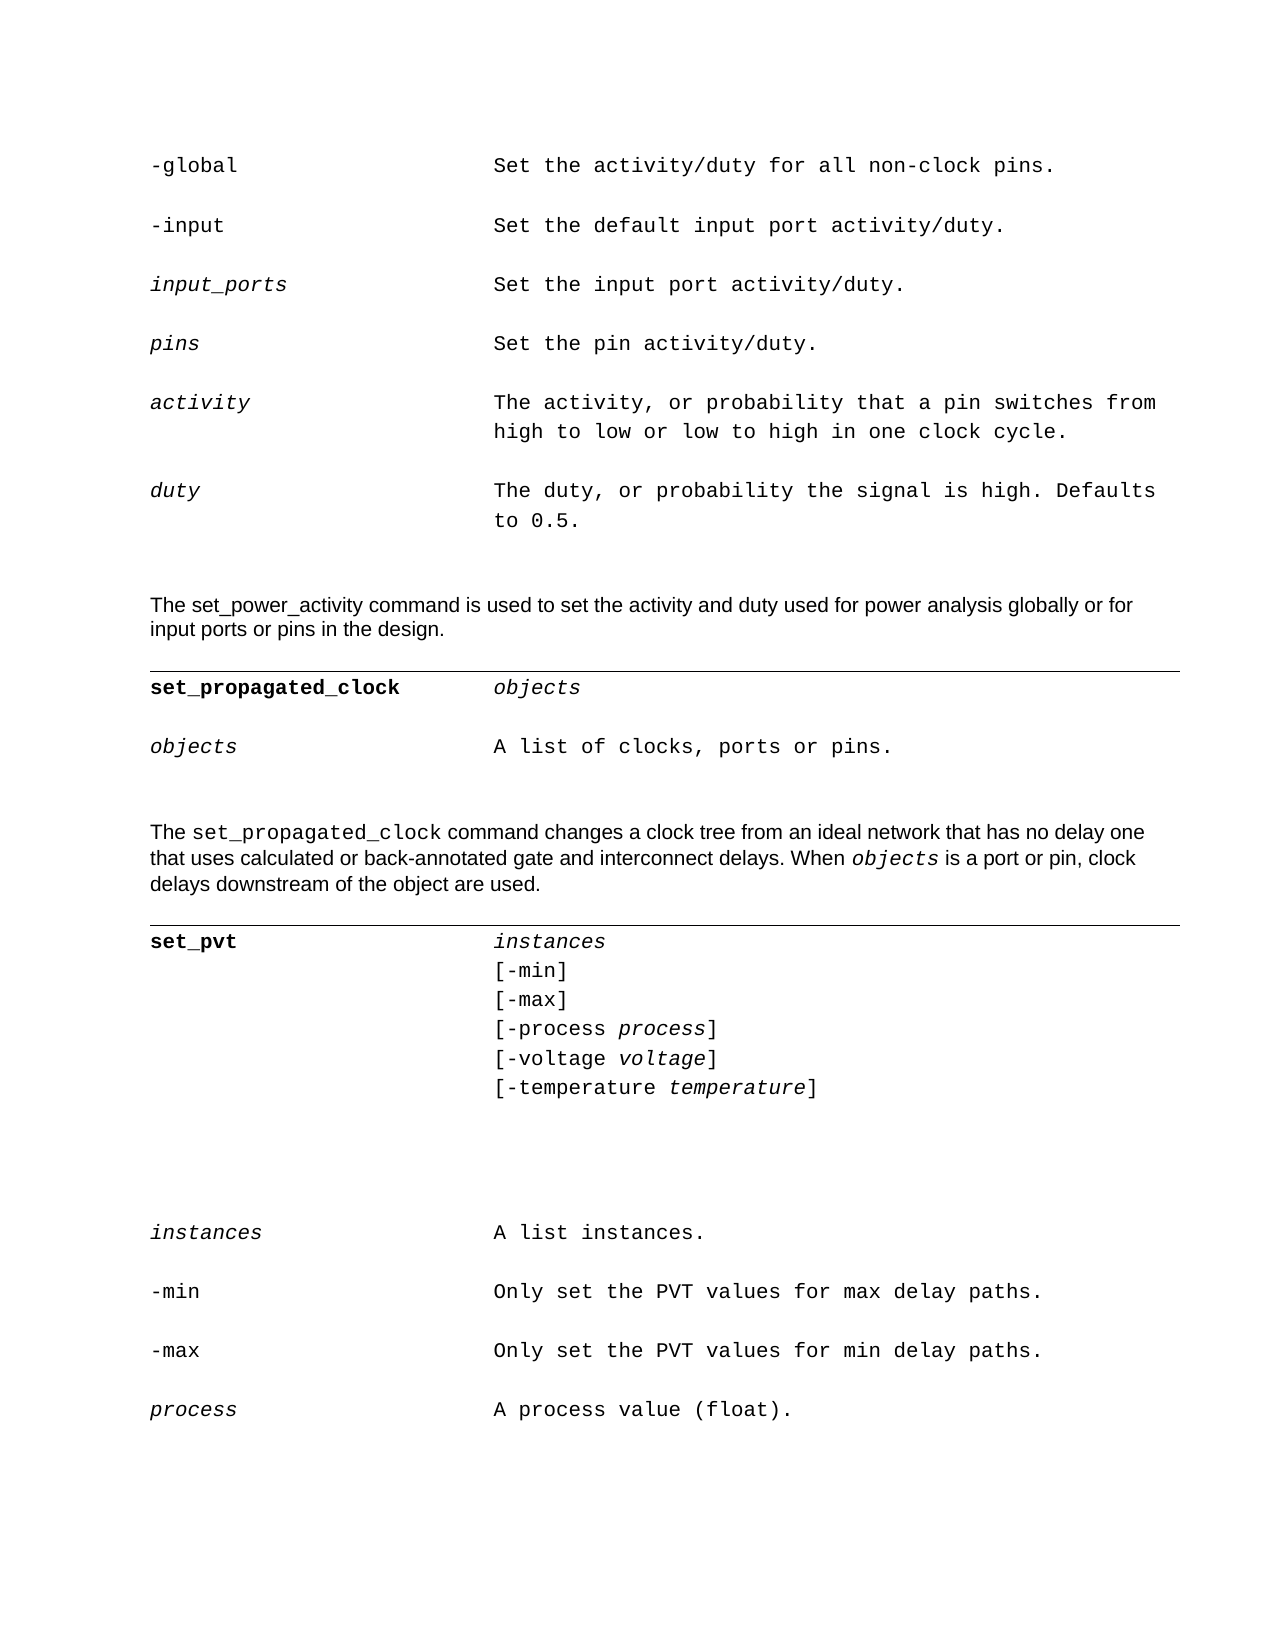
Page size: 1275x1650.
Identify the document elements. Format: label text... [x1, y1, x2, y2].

table_cell The activity, or probability that a pin switches from high to low or low to high in one clock cycle. [493, 387, 1180, 475]
table_header instances [-min] [-max] [-process process] [-voltage voltage] [-temperature temperature] [493, 926, 1180, 1216]
table_header set_propagated_clock [150, 672, 493, 731]
text The set_propagated_clock command changes a clock tree from an ideal network that has no delay one that uses calculated or back-annotated gate and interconnect delays. When objects is a port or pin, clock delays downstream of the object are used. [150, 820, 1180, 895]
table_cell Only set the PVT values for min delay paths. [493, 1335, 1180, 1394]
table_cell Set the pin activity/duty. [493, 328, 1180, 387]
table_header objects [493, 672, 1180, 731]
table_cell pins [150, 328, 493, 387]
table_cell objects [150, 731, 493, 790]
table_cell Set the input port activity/duty. [493, 268, 1180, 327]
table_cell A list of clocks, ports or pins. [493, 731, 1180, 790]
table_header set_pvt [150, 926, 493, 1216]
table_cell -global [150, 150, 493, 209]
table_cell Set the default input port activity/duty. [493, 209, 1180, 268]
table_cell duty [150, 475, 493, 563]
table_cell activity [150, 387, 493, 475]
table_cell The duty, or probability the signal is high. Defaults to 0.5. [493, 475, 1180, 563]
table_cell input_ports [150, 268, 493, 327]
table_cell -max [150, 1335, 493, 1394]
table_cell process [150, 1394, 493, 1453]
table_cell -min [150, 1275, 493, 1334]
table_cell -input [150, 209, 493, 268]
table_cell A process value (float). [493, 1394, 1180, 1453]
table_cell instances [150, 1216, 493, 1275]
table_cell Only set the PVT values for max delay paths. [493, 1275, 1180, 1334]
table_cell Set the activity/duty for all non-clock pins. [493, 150, 1180, 209]
table_cell A list instances. [493, 1216, 1180, 1275]
text The set_power_activity command is used to set the activity and duty used for power analysis globally or for input ports or pins in the design. [150, 593, 1180, 641]
